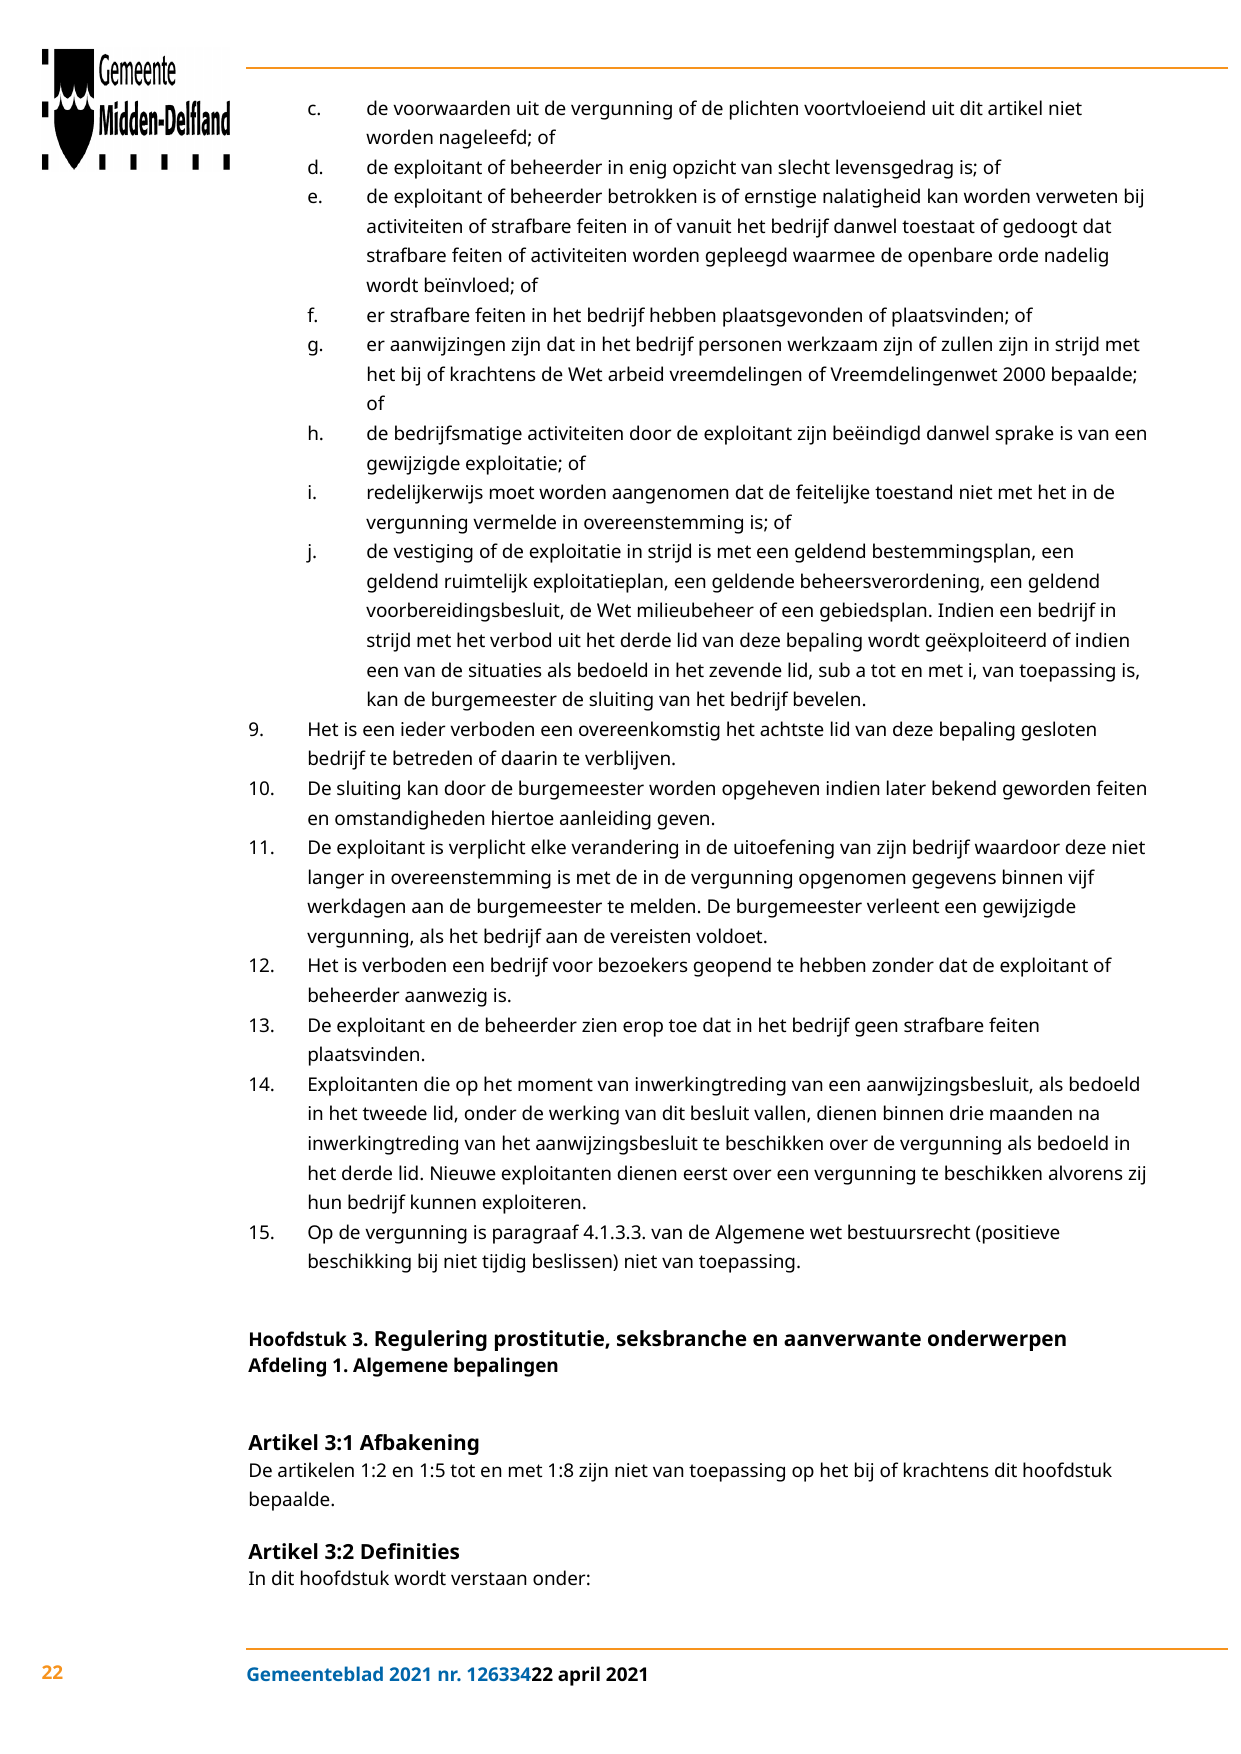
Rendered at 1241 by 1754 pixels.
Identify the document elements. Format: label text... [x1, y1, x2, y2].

list Op de vergunning is paragraaf 4.1.3.3. van de Algemene wet bestuursrecht (positieve beschikking bij niet tijdig beslissen) niet van toepassing. [248, 1219, 1152, 1274]
list er strafbare feiten in het bedrijf hebben plaatsgevonden of plaatsvinden; of [307, 302, 1152, 328]
text De artikelen 1:2 en 1:5 tot en met 1:8 zijn niet van toepassing op het bij of krachtens dit hoofdstuk bepaalde. [248, 1457, 1152, 1512]
text Hoofdstuk 3. Regulering prostitutie, seksbranche en aanverwante onderwerpen [248, 1324, 1152, 1352]
list de bedrijfsmatige activiteiten door de exploitant zijn beëindigd danwel sprake is van een gewijzigde exploitatie; of [307, 420, 1152, 476]
list de exploitant of beheerder in enig opzicht van slecht levensgedrag is; of [307, 154, 1152, 180]
list de exploitant of beheerder betrokken is of ernstige nalatigheid kan worden verweten bij activiteiten of strafbare feiten in of vanuit het bedrijf danwel toestaat of gedoogt dat strafbare feiten of activiteiten worden gepleegd waarmee de openbare orde nadelig wordt beïnvloed; of [307, 183, 1152, 298]
list de vestiging of de exploitatie in strijd is met een geldend bestemmingsplan, een geldend ruimtelijk exploitatieplan, een geldende beheersverordening, een geldend voorbereidingsbesluit, de Wet milieubeheer of een gebiedsplan. Indien een bedrijf in strijd met het verbod uit het derde lid van deze bepaling wordt geëxploiteerd of indien een van de situaties als bedoeld in het zevende lid, sub a tot en met i, van toepassing is, kan de burgemeester de sluiting van het bedrijf bevelen. [307, 538, 1152, 712]
list Het is een ieder verboden een overeenkomstig het achtste lid van deze bepaling gesloten bedrijf te betreden of daarin te verblijven. [248, 716, 1152, 771]
list Het is verboden een bedrijf voor bezoekers geopend te hebben zonder dat de exploitant of beheerder aanwezig is. [248, 953, 1152, 1008]
list er aanwijzingen zijn dat in het bedrijf personen werkzaam zijn of zullen zijn in strijd met het bij of krachtens de Wet arbeid vreemdelingen of Vreemdelingenwet 2000 bepaalde; of [307, 331, 1152, 416]
list de voorwaarden uit de vergunning of de plichten voortvloeiend uit dit artikel niet worden nageleefd; of [307, 95, 1152, 150]
list De exploitant en de beheerder zien erop toe dat in het bedrijf geen strafbare feiten plaatsvinden. [248, 1012, 1152, 1067]
list De sluiting kan door de burgemeester worden opgeheven indien later bekend geworden feiten en omstandigheden hiertoe aanleiding geven. [248, 775, 1152, 831]
text Afdeling 1. Algemene bepalingen [248, 1352, 1152, 1378]
text Artikel 3:1 Afbakening [248, 1428, 1152, 1457]
list Exploitanten die op het moment van inwerkingtreding van een aanwijzingsbesluit, als bedoeld in het tweede lid, onder de werking van dit besluit vallen, dienen binnen drie maanden na inwerkingtreding van het aanwijzingsbesluit te beschikken over de vergunning als bedoeld in het derde lid. Nieuwe exploitanten dienen eerst over een vergunning te beschikken alvorens zij hun bedrijf kunnen exploiteren. [248, 1071, 1152, 1215]
list redelijkerwijs moet worden aangenomen dat de feitelijke toestand niet met het in de vergunning vermelde in overeenstemming is; of [307, 479, 1152, 535]
text Artikel 3:2 Definities [248, 1537, 1152, 1565]
text In dit hoofdstuk wordt verstaan onder: [248, 1565, 1152, 1591]
list De exploitant is verplicht elke verandering in de uitoefening van zijn bedrijf waardoor deze niet langer in overeenstemming is met de in de vergunning opgenomen gegevens binnen vijf werkdagen aan de burgemeester te melden. De burgemeester verleent een gewijzigde vergunning, als het bedrijf aan de vereisten voldoet. [248, 834, 1152, 949]
picture [41, 47, 231, 172]
